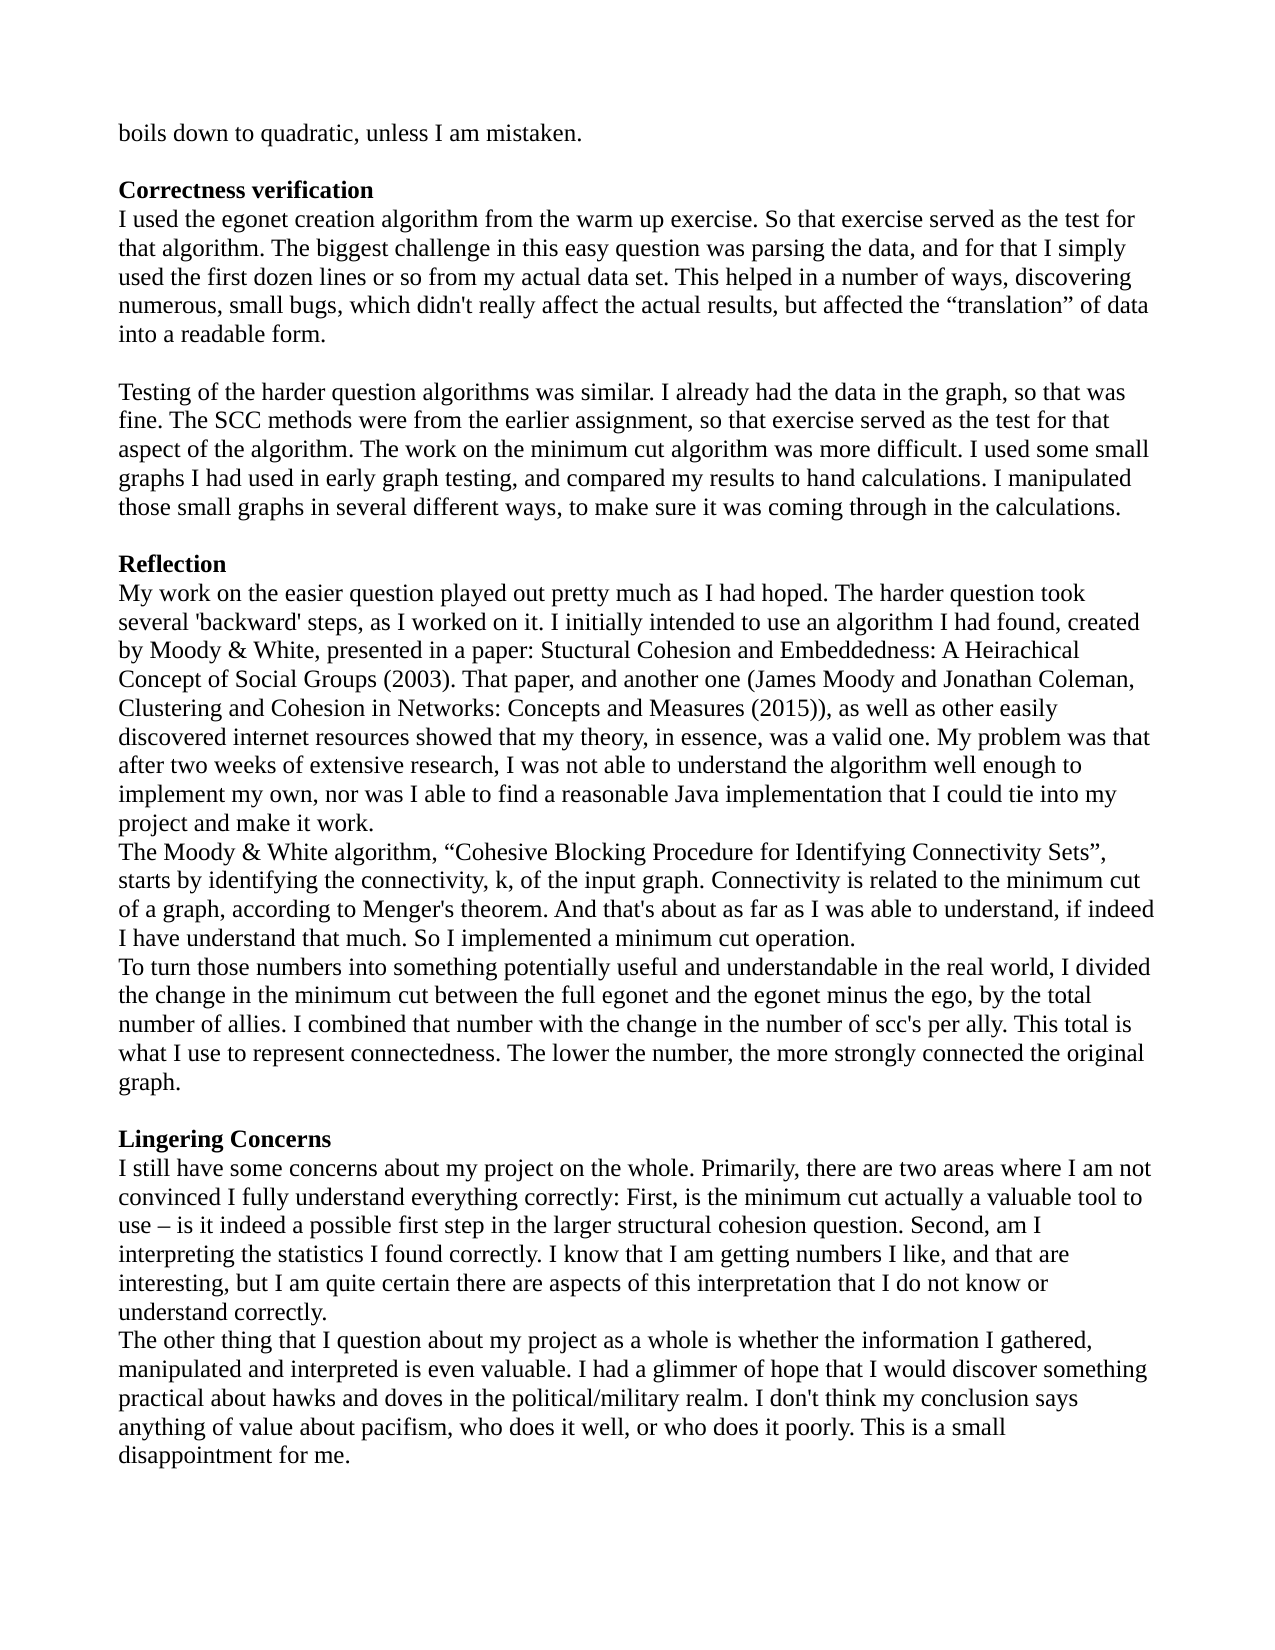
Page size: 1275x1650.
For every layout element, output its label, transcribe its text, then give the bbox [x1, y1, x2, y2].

text I used the egonet creation algorithm from the warm up exercise. So that exercise served as the test for that algorithm. The biggest challenge in this easy question was parsing the data, and for that I simply used the first dozen lines or so from my actual data set. This helped in a number of ways, discovering numerous, small bugs, which didn't really affect the actual results, but affected the “translation” of data into a readable form. [118, 204, 1157, 348]
text Lingering Concerns [118, 1124, 1157, 1153]
text The other thing that I question about my project as a whole is whether the information I gathered, manipulated and interpreted is even valuable. I had a glimmer of hope that I would discover something practical about hawks and doves in the political/military realm. I don't think my conclusion says anything of value about pacifism, who does it well, or who does it poorly. This is a small disappointment for me. [118, 1326, 1157, 1469]
text Reflection [118, 549, 1157, 578]
text To turn those numbers into something potentially useful and understandable in the real world, I divided the change in the minimum cut between the full egonet and the egonet minus the ego, by the total number of allies. I combined that number with the change in the number of scc's per ally. This total is what I use to represent connectedness. The lower the number, the more strongly connected the original graph. [118, 952, 1157, 1096]
text I still have some concerns about my project on the whole. Primarily, there are two areas where I am not convinced I fully understand everything correctly: First, is the minimum cut actually a valuable tool to use – is it indeed a possible first step in the larger structural cohesion question. Second, am I interpreting the statistics I found correctly. I know that I am getting numbers I like, and that are interesting, but I am quite certain there are aspects of this interpretation that I do not know or understand correctly. [118, 1153, 1157, 1326]
text The Moody & White algorithm, “Cohesive Blocking Procedure for Identifying Connectivity Sets”, starts by identifying the connectivity, k, of the input graph. Connectivity is related to the minimum cut of a graph, according to Menger's theorem. And that's about as far as I was able to understand, if indeed I have understand that much. So I implemented a minimum cut operation. [118, 837, 1157, 952]
text boils down to quadratic, unless I am mistaken. [118, 118, 1157, 147]
text Testing of the harder question algorithms was similar. I already had the data in the graph, so that was fine. The SCC methods were from the earlier assignment, so that exercise served as the test for that aspect of the algorithm. The work on the minimum cut algorithm was more difficult. I used some small graphs I had used in early graph testing, and compared my results to hand calculations. I manipulated those small graphs in several different ways, to make sure it was coming through in the calculations. [118, 377, 1157, 521]
text My work on the easier question played out pretty much as I had hoped. The harder question took several 'backward' steps, as I worked on it. I initially intended to use an algorithm I had found, created by Moody & White, presented in a paper: Stuctural Cohesion and Embeddedness: A Heirachical Concept of Social Groups (2003). That paper, and another one (James Moody and Jonathan Coleman, Clustering and Cohesion in Networks: Concepts and Measures (2015)), as well as other easily discovered internet resources showed that my theory, in essence, was a valid one. My problem was that after two weeks of extensive research, I was not able to understand the algorithm well enough to implement my own, nor was I able to find a reasonable Java implementation that I could tie into my project and make it work. [118, 578, 1157, 837]
text Correctness verification [118, 176, 1157, 204]
